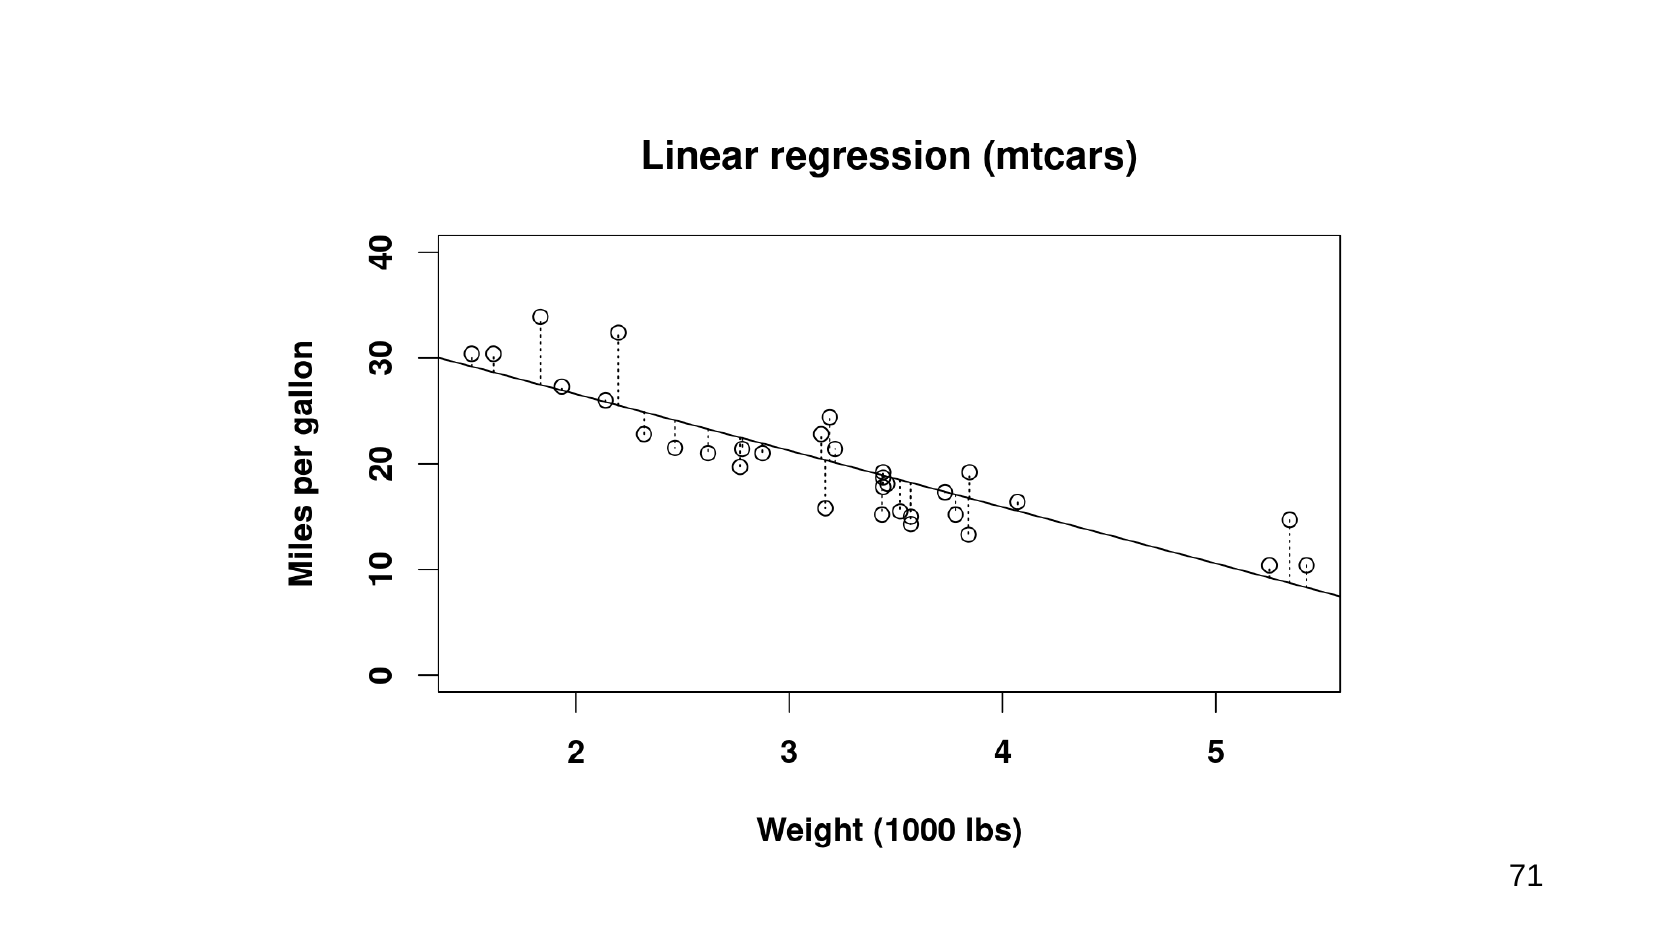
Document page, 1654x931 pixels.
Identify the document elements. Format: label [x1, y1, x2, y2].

text_box [1494, 850, 1654, 921]
picture [277, 74, 1422, 892]
